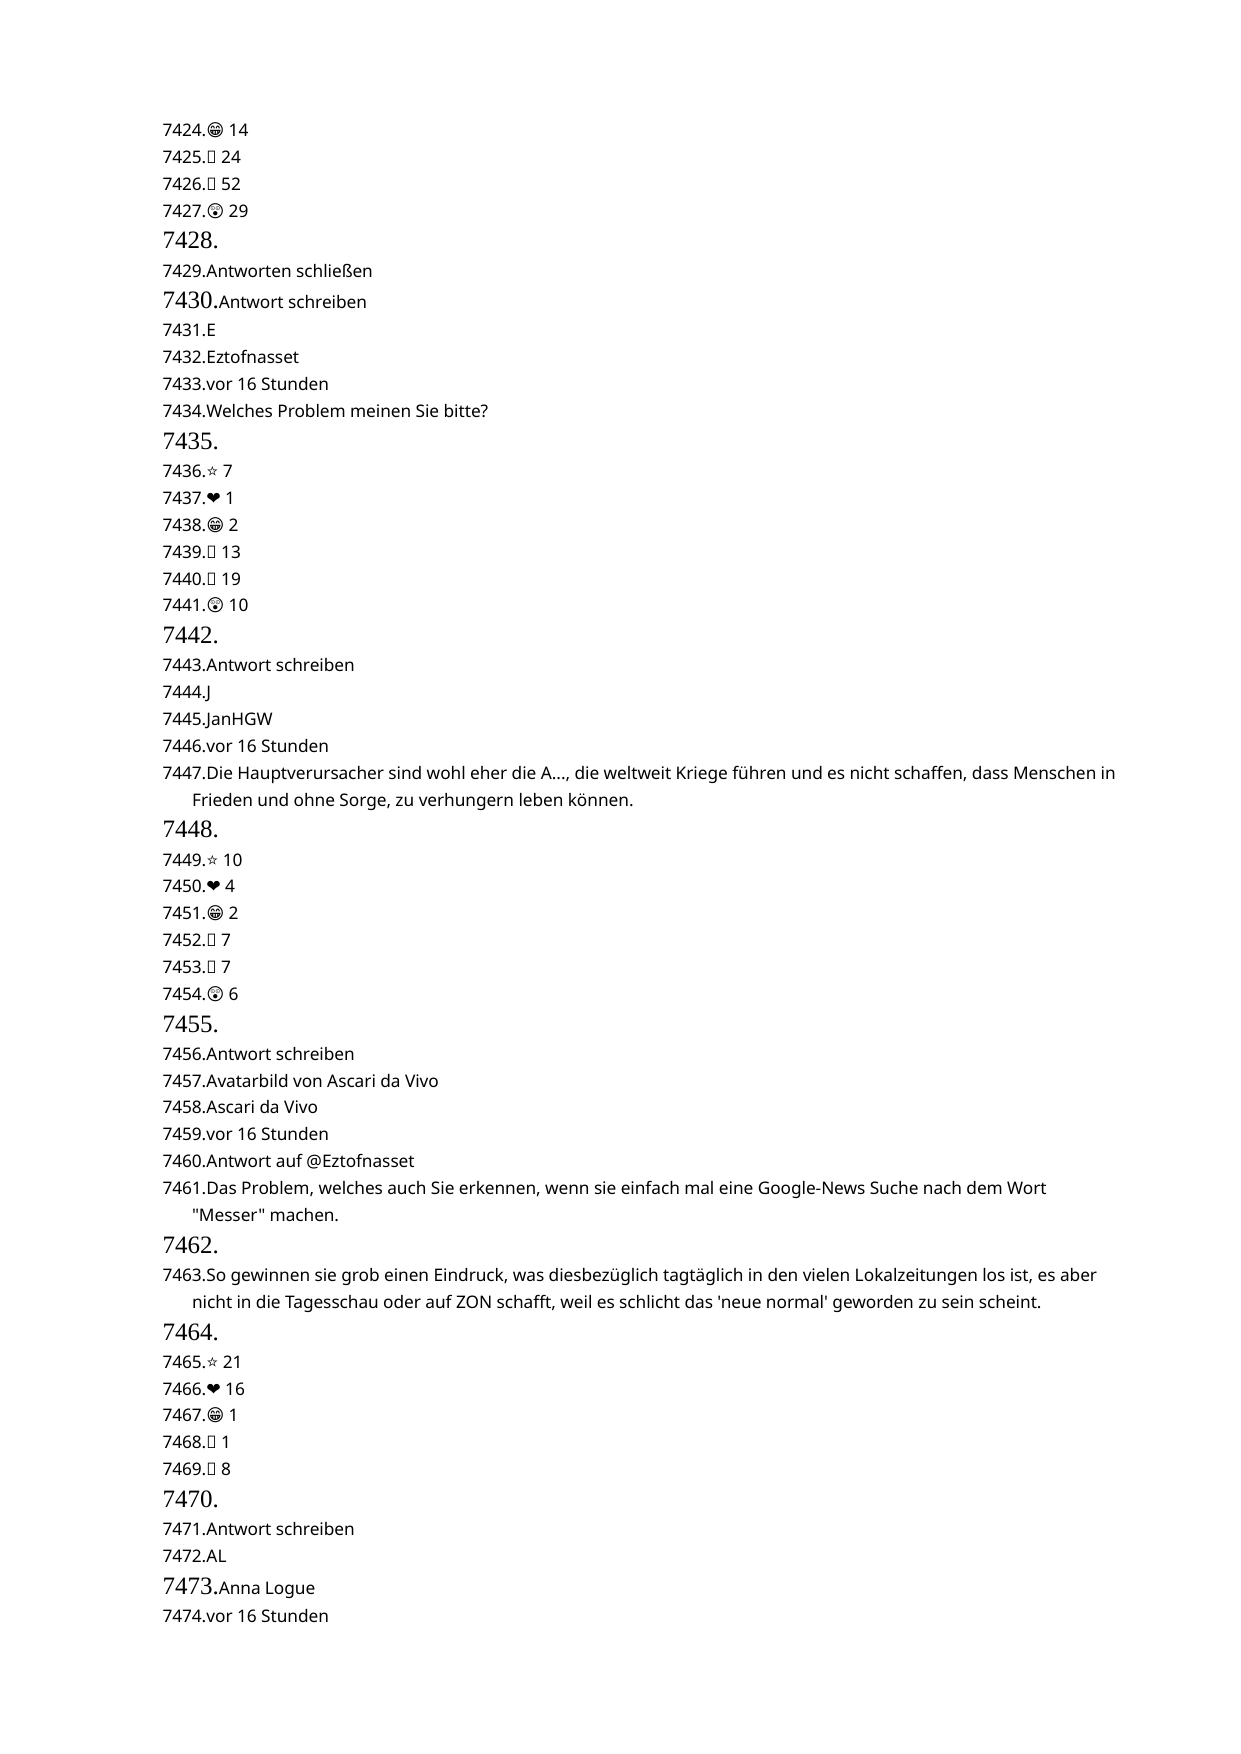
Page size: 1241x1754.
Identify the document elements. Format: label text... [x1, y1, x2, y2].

list 😁 1 [162, 1403, 1122, 1427]
list ❤️ 4 [162, 874, 1122, 898]
list Das Problem, welches auch Sie erkennen, wenn sie einfach mal eine Google-News Suche nach dem Wort "Messer" machen. [162, 1176, 1122, 1227]
list 🤨 19 [162, 567, 1122, 590]
list ⭐️ 7 [162, 459, 1122, 482]
list AL [162, 1544, 1122, 1567]
list 😲 29 [162, 199, 1122, 222]
list Antwort schreiben [162, 653, 1122, 677]
list ⭐️ 10 [162, 848, 1122, 871]
list 😁 2 [162, 901, 1122, 925]
list Antwort schreiben [162, 1517, 1122, 1541]
list ❤️ 16 [162, 1377, 1122, 1400]
list 🤨 8 [162, 1457, 1122, 1481]
list 🙁 24 [162, 145, 1122, 168]
list 🙁 13 [162, 540, 1122, 563]
list vor 16 Stunden [162, 734, 1122, 757]
list 😲 6 [162, 982, 1122, 1005]
list 🙁 7 [162, 928, 1122, 952]
list 😁 2 [162, 513, 1122, 536]
list Antwort auf @Eztofnasset [162, 1149, 1122, 1173]
list ❤️ 1 [162, 486, 1122, 509]
list 😁 14 [162, 118, 1122, 142]
list E [162, 318, 1122, 342]
list Antwort schreiben [162, 1042, 1122, 1065]
list 😲 10 [162, 593, 1122, 617]
list Avatarbild von Ascari da Vivo [162, 1069, 1122, 1092]
list Ascari da Vivo [162, 1096, 1122, 1119]
list JanHGW [162, 707, 1122, 731]
list Welches Problem meinen Sie bitte? [162, 399, 1122, 423]
list vor 16 Stunden [162, 1122, 1122, 1146]
list Antworten schließen [162, 259, 1122, 282]
list Eztofnasset [162, 345, 1122, 369]
list vor 16 Stunden [162, 1604, 1122, 1627]
list vor 16 Stunden [162, 372, 1122, 396]
list 🤨 52 [162, 172, 1122, 195]
list Anna Logue [162, 1571, 1122, 1600]
list So gewinnen sie grob einen Eindruck, was diesbezüglich tagtäglich in den vielen Lokalzeitungen los ist, es aber nicht in die Tagesschau oder auf ZON schafft, weil es schlicht das 'neue normal' geworden zu sein scheint. [162, 1263, 1122, 1313]
list 🙁 1 [162, 1430, 1122, 1454]
list Die Hauptverursacher sind wohl eher die A..., die weltweit Kriege führen und es nicht schaffen, dass Menschen in Frieden und ohne Sorge, zu verhungern leben können. [162, 761, 1122, 811]
list Antwort schreiben [162, 286, 1122, 314]
list ⭐️ 21 [162, 1350, 1122, 1373]
list J [162, 680, 1122, 704]
list 🤨 7 [162, 955, 1122, 978]
